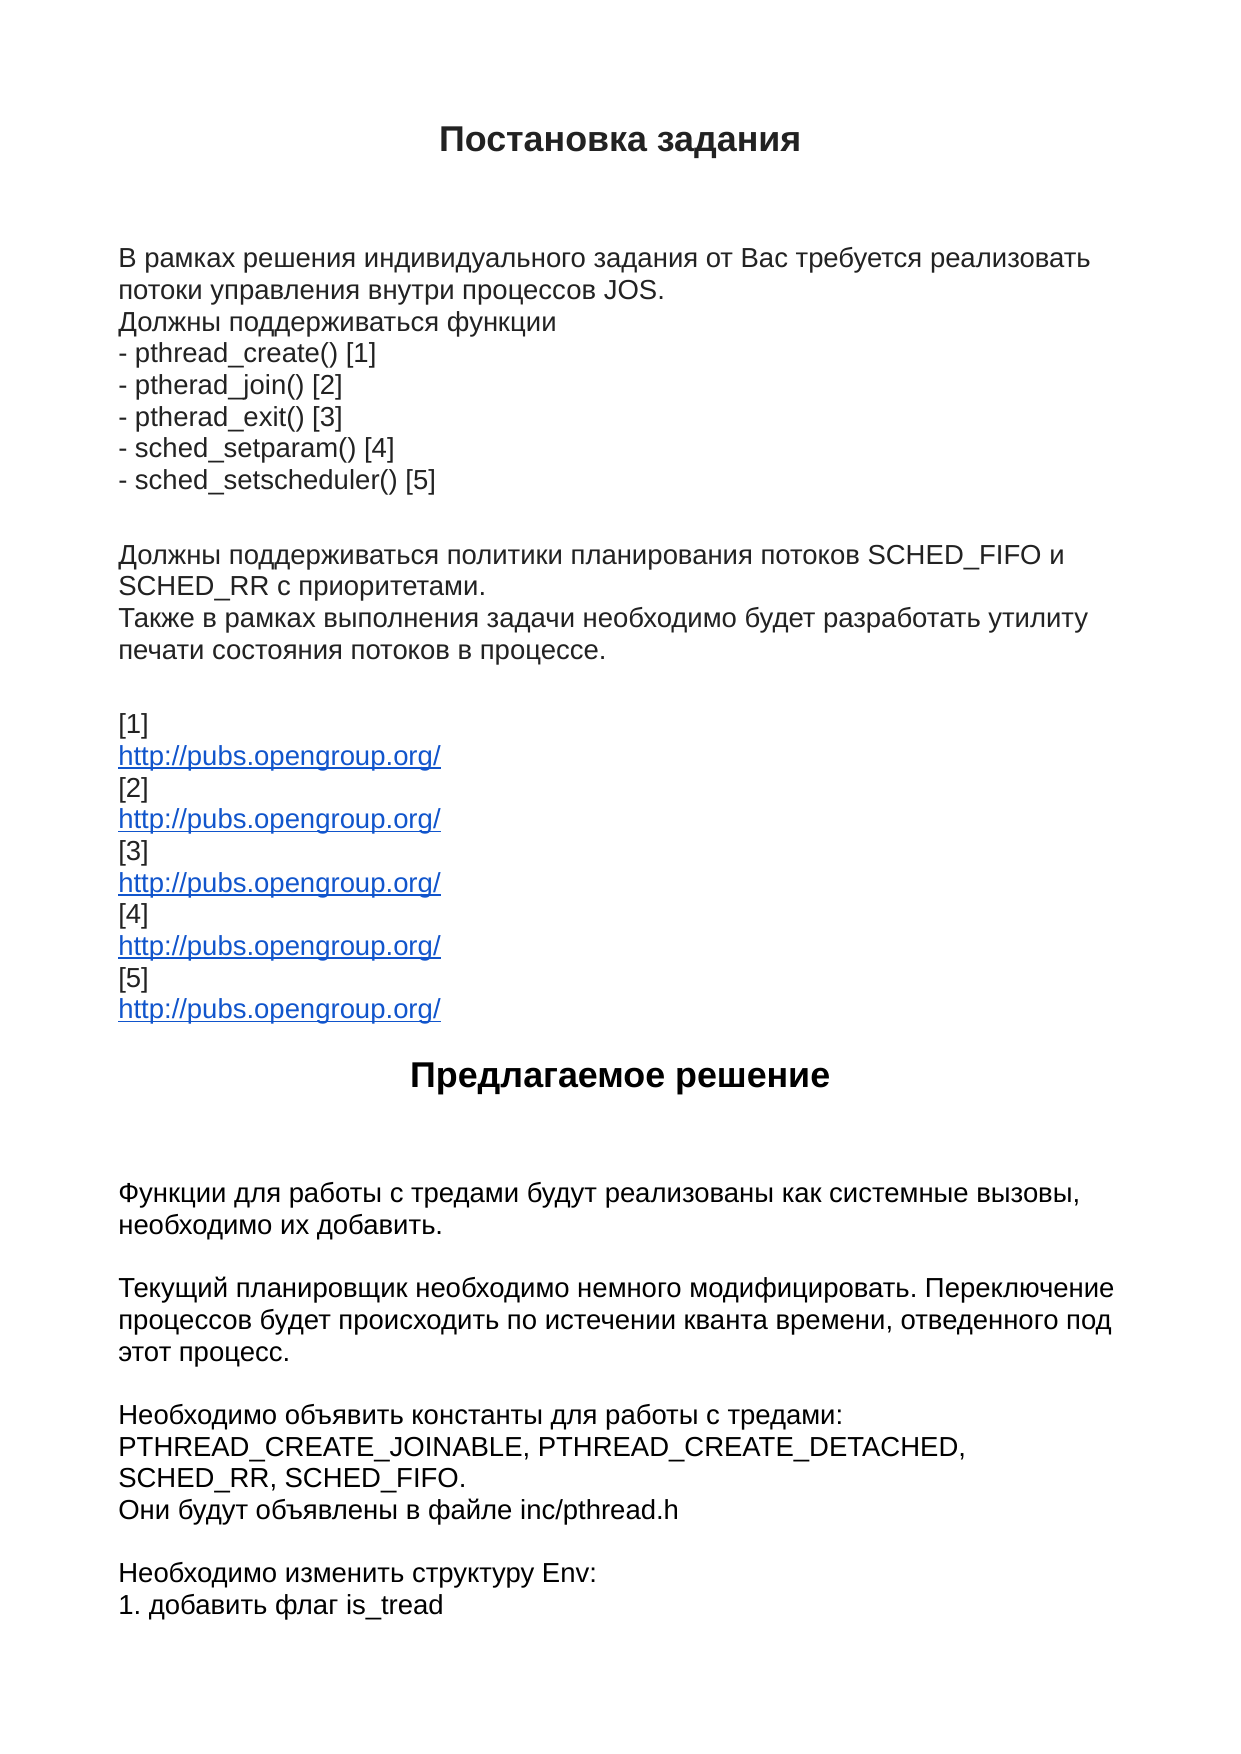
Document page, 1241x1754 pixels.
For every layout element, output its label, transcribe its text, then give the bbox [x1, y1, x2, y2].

text Постановка задания [118, 118, 1122, 159]
text Они будут объявлены в файле inc/pthread.h [118, 1494, 1122, 1525]
text Необходимо объявить константы для работы с тредами: PTHREAD_CREATE_JOINABLE, PTHREAD_CREATE_DETACHED, SCHED_RR, SCHED_FIFO. [118, 1399, 1122, 1494]
text 1. добавить флаг is_tread [118, 1589, 1122, 1620]
text Текущий планировщик необходимо немного модифицировать. Переключение процессов будет происходить по истечении кванта времени, отведенного под этот процесс. [118, 1272, 1122, 1367]
text Необходимо изменить структуру Env: [118, 1557, 1122, 1589]
text В рамках решения индивидуального задания от Вас требуется реализовать потоки управления внутри процессов JOS. Должны поддерживаться функции - pthread_create() [1] - ptherad_join() [2] - ptherad_exit() [3] - sched_setparam() [4] - sched_setscheduler() [5] Должны поддерживаться политики планирования потоков SCHED_FIFO и SCHED_RR с приоритетами. Также в рамках выполнения задачи необходимо будет разработать утилиту печати состояния потоков в процессе. [1] http://pubs.opengroup.org/ [2] http://pubs.opengroup.org/ [3] http://pubs.opengroup.org/ [4] http://pubs.opengroup.org/ [5] http://pubs.opengroup.org/ [118, 242, 1122, 1025]
text Предлагаемое решение [118, 1053, 1122, 1094]
text Функции для работы с тредами будут реализованы как системные вызовы, необходимо их добавить. [118, 1177, 1122, 1240]
